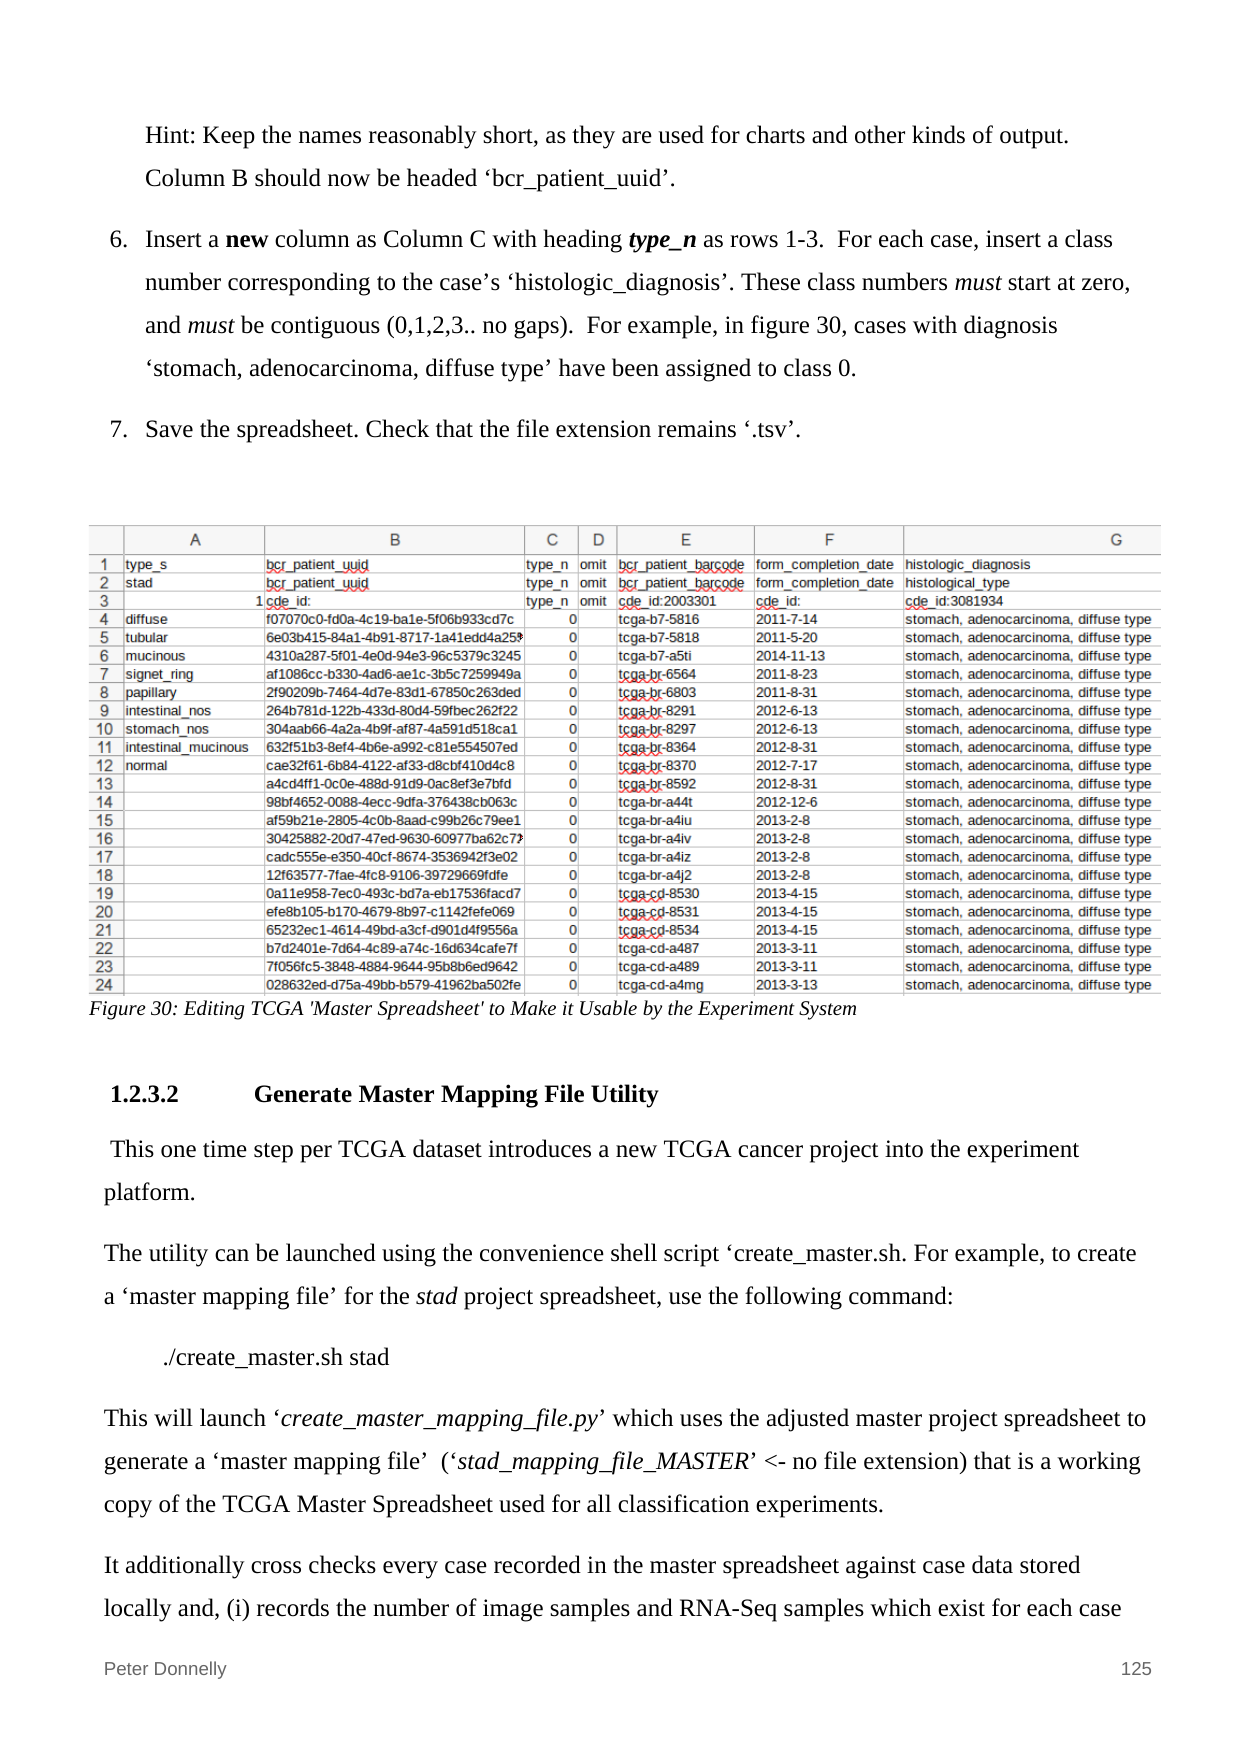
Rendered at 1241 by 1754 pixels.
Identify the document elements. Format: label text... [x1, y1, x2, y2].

subtitle Generate Master Mapping File Utility [103, 1020, 1146, 1108]
text The utility can be launched using the convenience shell script ‘create_master.sh. For example, to create a ‘master mapping file’ for the stad project spreadsheet, use the following command: [103, 1238, 1146, 1310]
text Figure 30: Editing TCGA 'Master Spreadsheet' to Make it Usable by the Experiment System [89, 996, 1161, 1020]
subtitle [103, 495, 1146, 525]
picture [88, 525, 1161, 996]
text This one time step per TCGA dataset introduces a new TCGA cancer project into the experiment platform. [103, 1134, 1146, 1206]
text This will launch ‘create_master_mapping_file.py’ which uses the adjusted master project spreadsheet to generate a ‘master mapping file’ (‘stad_mapping_file_MASTER’ <- no file extension) that is a working copy of the TCGA Master Spreadsheet used for all classification experiments. [103, 1403, 1146, 1518]
text ./create_master.sh stad [162, 1342, 1146, 1371]
list Hint: Keep the names reasonably short, as they are used for charts and other kinds of output. Column B should now be headed ‘bcr_patient_uuid’. [109, 120, 1146, 192]
text It additionally cross checks every case recorded in the master spreadsheet against case data stored locally and, (i) records the number of image samples and RNA-Seq samples which exist for each case [103, 1550, 1146, 1622]
list Save the spreadsheet. Check that the file extension remains ‘.tsv’. [109, 414, 1146, 443]
list Insert a new column as Column C with heading type_n as rows 1-3. For each case, insert a class number corresponding to the case’s ‘histologic_diagnosis’. These class numbers must start at zero, and must be contiguous (0,1,2,3.. no gaps). For example, in figure 30, cases with diagnosis ‘stomach, adenocarcinoma, diffuse type’ have been assigned to class 0. [109, 224, 1146, 382]
